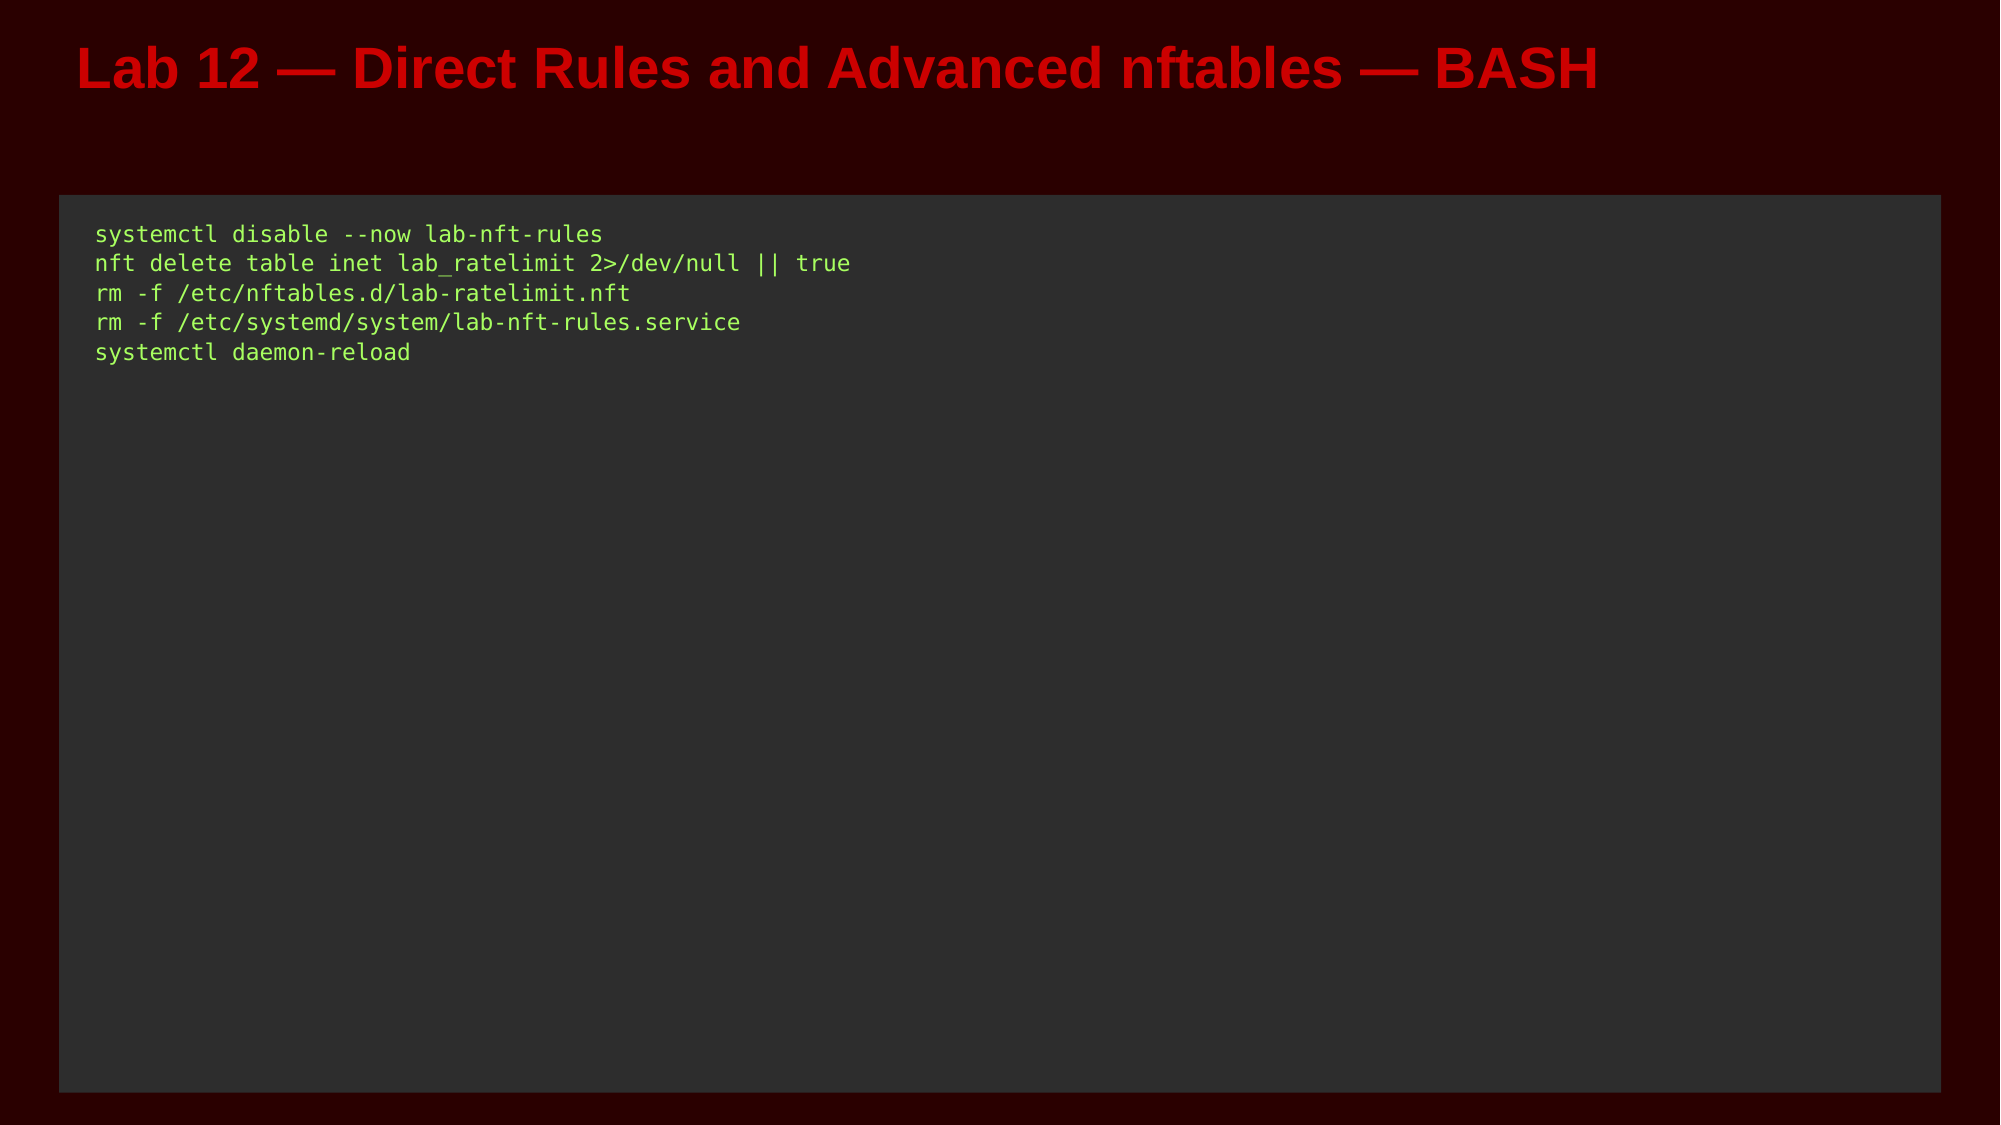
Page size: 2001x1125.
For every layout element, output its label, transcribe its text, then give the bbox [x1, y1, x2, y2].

text_box systemctl disable --now lab-nft-rules nft delete table inet lab_ratelimit 2>/dev/null || true rm -f /etc/nftables.d/lab-ratelimit.nft rm -f /etc/systemd/system/lab-nft-rules.service systemctl daemon-reload [59, 194, 1942, 1093]
text_box Lab 12 — Direct Rules and Advanced nftables — BASH [59, 23, 1942, 178]
